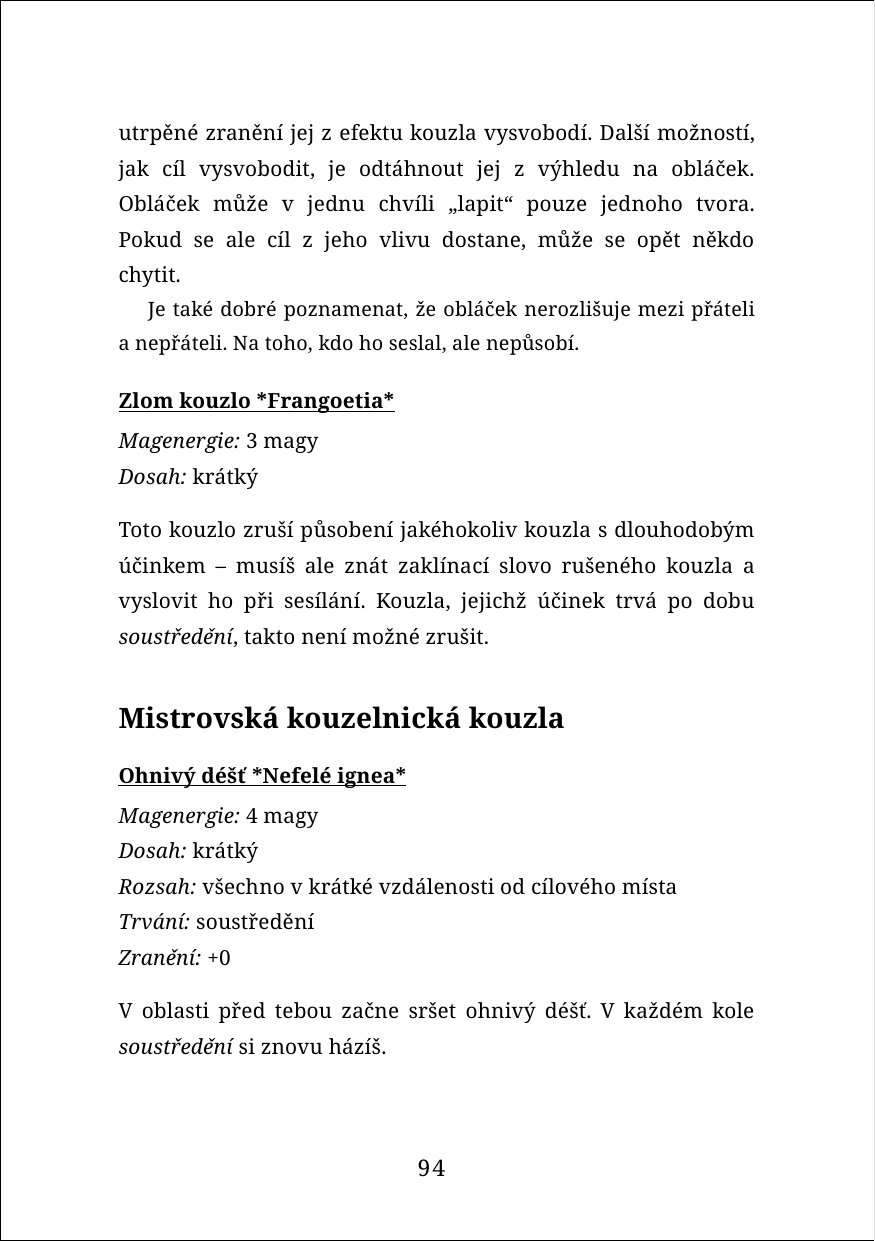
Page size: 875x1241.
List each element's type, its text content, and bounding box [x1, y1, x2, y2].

text Magenergie: 4 magy Dosah: krátký Rozsah: všechno v krátké vzdálenosti od cílového místa Trvání: soustředění Zranění: +0 [118, 801, 756, 971]
text Toto kouzlo zruší působení jakéhokoliv kouzla s dlouhodobým účinkem – musíš ale znát zaklínací slovo rušeného kouzla a vyslovit ho při sesílání. Kouzla, jejichž účinek trvá po dobu soustředění, takto není možné zrušit. [118, 515, 756, 650]
text V oblasti před tebou začne sršet ohnivý déšť. V každém kole soustředění si znovu házíš. [118, 996, 756, 1060]
text utrpěné zranění jej z efektu kouzla vysvobodí. Další možností, jak cíl vysvobodit, je odtáhnout jej z výhledu na obláček. Obláček může v jednu chvíli „lapit“ pouze jednoho tvora. Pokud se ale cíl z jeho vlivu dostane, může se opět někdo chytit. Je také dobré poznamenat, že obláček nerozlišuje mezi přáteli a nepřáteli. Na toho, kdo ho seslal, ale nepůsobí. [118, 118, 756, 356]
subtitle Ohnivý déšť *Nefelé ignea* [118, 761, 756, 789]
subtitle Zlom kouzlo *Frangoetia* [118, 386, 756, 415]
subtitle Mistrovská kouzelnická kouzla [118, 699, 756, 737]
text Magenergie: 3 magy Dosah: krátký [118, 427, 756, 491]
